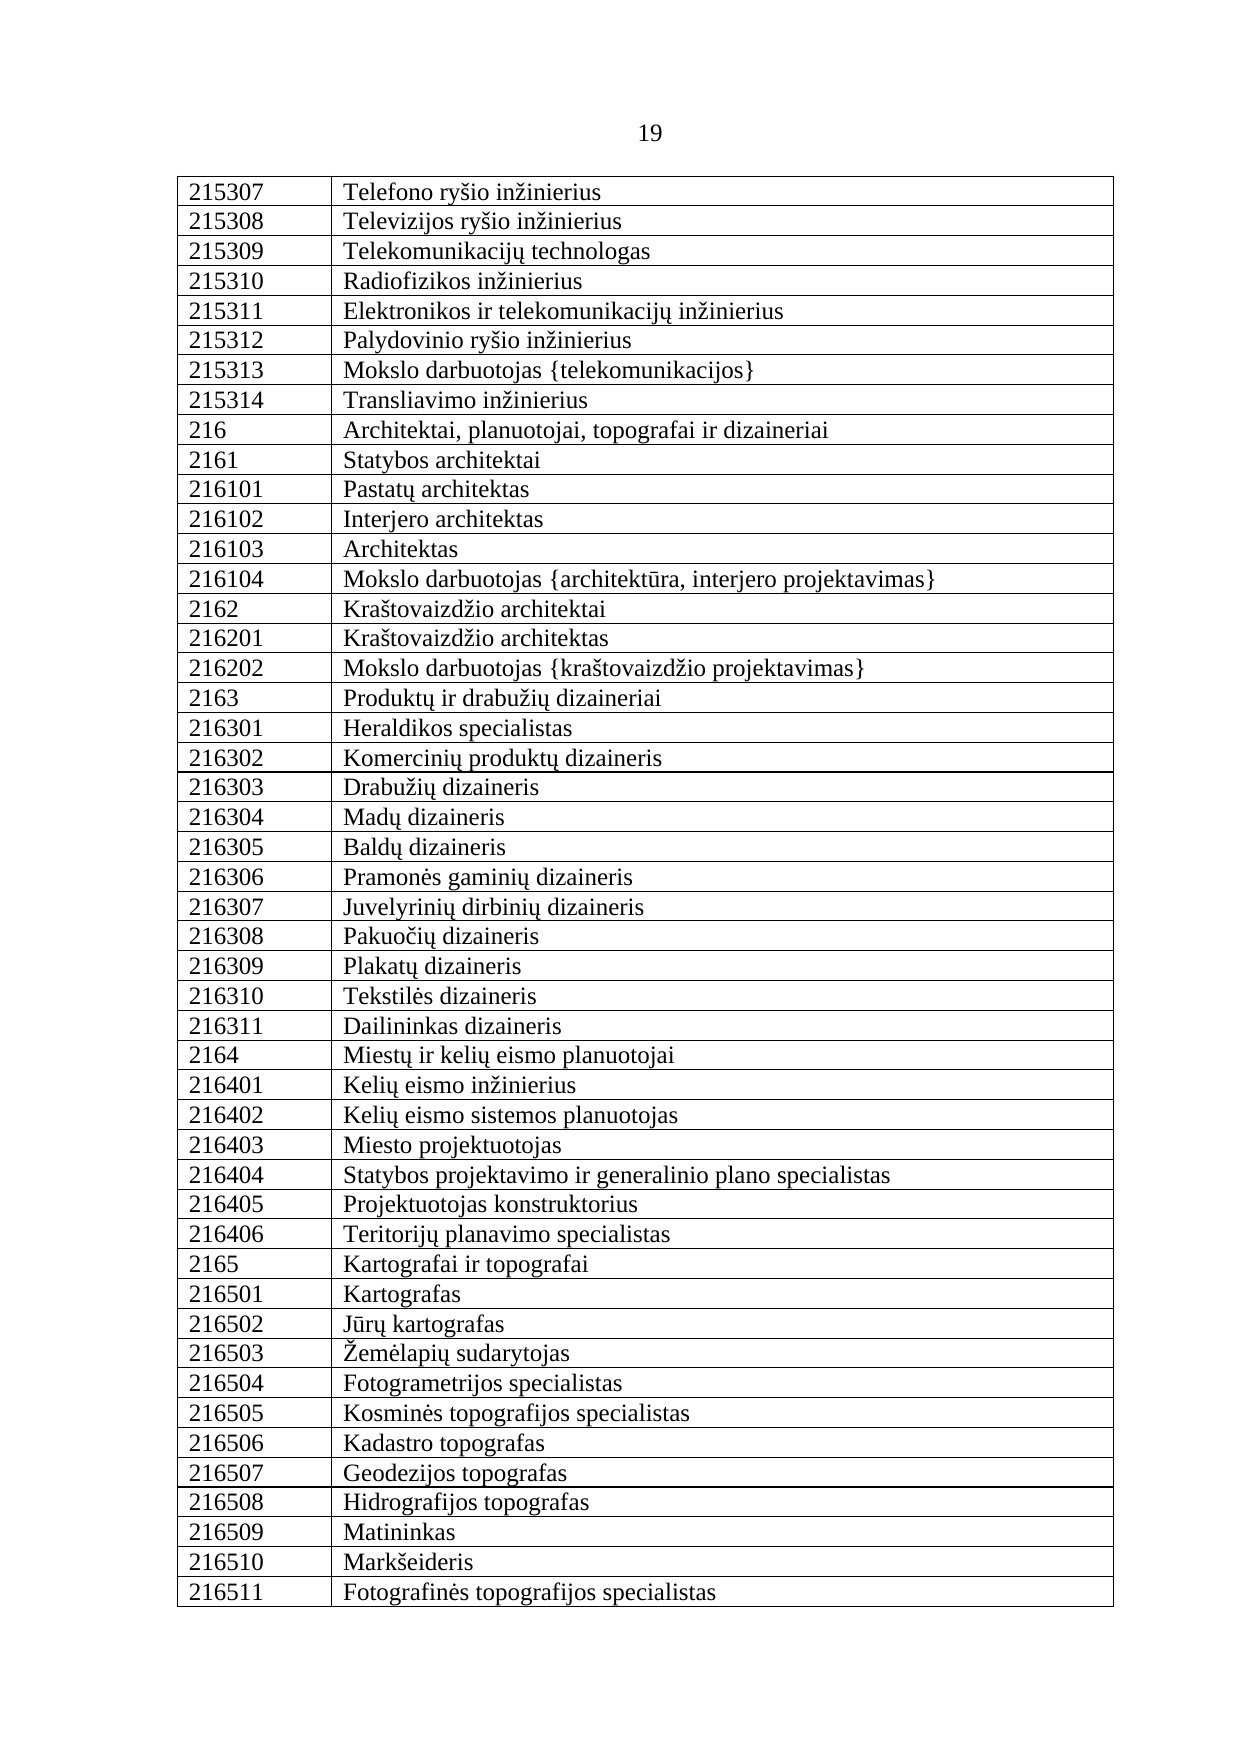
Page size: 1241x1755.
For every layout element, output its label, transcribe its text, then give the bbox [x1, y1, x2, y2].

table_cell [1114, 1248, 1119, 1278]
table_cell [1114, 1129, 1119, 1159]
table_cell 215310 [178, 266, 331, 295]
table_cell Statybos projektavimo ir generalinio plano specialistas [332, 1160, 1113, 1188]
table_cell [1114, 861, 1119, 891]
table_cell Projektuotojas konstruktorius [332, 1190, 1113, 1218]
table_cell Statybos architektai [332, 445, 1113, 473]
table_cell 216307 [178, 892, 331, 920]
table_cell Kartografai ir topografai [332, 1249, 1113, 1278]
table_cell Dailininkas dizaineris [332, 1011, 1113, 1039]
table_cell Kosminės topografijos specialistas [332, 1398, 1113, 1427]
table_cell 216402 [178, 1100, 331, 1129]
table_cell [1114, 1218, 1119, 1248]
table_cell 216302 [178, 743, 331, 771]
table_cell [1114, 474, 1119, 503]
table_cell [1114, 1159, 1119, 1188]
table_cell [1114, 1397, 1119, 1427]
table_cell 215309 [178, 236, 331, 265]
table_cell [1114, 801, 1119, 831]
table_cell 216405 [178, 1190, 331, 1218]
table_cell [1114, 503, 1119, 533]
table_cell Telekomunikacijų technologas [332, 236, 1113, 265]
table_cell [1114, 980, 1119, 1010]
table_cell [1114, 1278, 1119, 1308]
table_cell [1114, 623, 1119, 652]
table_cell 216310 [178, 981, 331, 1010]
table_cell [1114, 891, 1119, 920]
table_cell Kadastro topografas [332, 1428, 1113, 1457]
table_cell [1114, 950, 1119, 980]
table_cell Telefono ryšio inžinierius [332, 177, 1113, 205]
table_cell Markšeideris [332, 1547, 1113, 1576]
table_cell Tekstilės dizaineris [332, 981, 1113, 1010]
table_cell [1114, 1040, 1119, 1069]
table_cell Heraldikos specialistas [332, 713, 1113, 742]
table_cell [1114, 265, 1119, 295]
table_cell 216505 [178, 1398, 331, 1427]
table_cell [1114, 1367, 1119, 1397]
table_cell [1114, 1576, 1119, 1606]
table_cell Transliavimo inžinierius [332, 385, 1113, 414]
table_cell Kartografas [332, 1279, 1113, 1308]
table_cell 215312 [178, 326, 331, 354]
table_cell 216309 [178, 951, 331, 980]
table_cell 216102 [178, 504, 331, 533]
table_cell Elektronikos ir telekomunikacijų inžinierius [332, 296, 1113, 324]
table_cell Madų dizaineris [332, 802, 1113, 831]
table_cell 215314 [178, 385, 331, 414]
table_cell 216511 [178, 1577, 331, 1606]
table_cell [1114, 1486, 1119, 1516]
table_cell [1114, 563, 1119, 593]
table_cell [1114, 414, 1119, 444]
table_cell [1114, 176, 1119, 205]
table_cell [1114, 444, 1119, 473]
table_cell 2165 [178, 1249, 331, 1278]
table_cell Fotografinės topografijos specialistas [332, 1577, 1113, 1606]
table_cell Hidrografijos topografas [332, 1488, 1113, 1516]
table_cell Jūrų kartografas [332, 1309, 1113, 1337]
table_cell Juvelyrinių dirbinių dizaineris [332, 892, 1113, 920]
table_cell 215307 [178, 177, 331, 205]
table_cell [1114, 652, 1119, 682]
table_cell 216508 [178, 1488, 331, 1516]
table_cell 2161 [178, 445, 331, 473]
table_cell 216306 [178, 862, 331, 891]
table_cell 216503 [178, 1339, 331, 1367]
table_cell [1114, 325, 1119, 354]
table_cell 215311 [178, 296, 331, 324]
table_cell 215313 [178, 355, 331, 384]
table_cell Pakuočių dizaineris [332, 921, 1113, 950]
table_cell [1114, 831, 1119, 861]
table_cell 216304 [178, 802, 331, 831]
table_cell 216507 [178, 1458, 331, 1486]
table_cell 216202 [178, 653, 331, 682]
table_cell [1114, 712, 1119, 742]
table_cell 216301 [178, 713, 331, 742]
table_cell Komercinių produktų dizaineris [332, 743, 1113, 771]
table_cell [1114, 354, 1119, 384]
table_cell [1114, 1010, 1119, 1039]
table_cell Kraštovaizdžio architektai [332, 594, 1113, 622]
table_cell [1114, 920, 1119, 950]
table_cell Interjero architektas [332, 504, 1113, 533]
table_cell 2163 [178, 683, 331, 712]
table_cell Mokslo darbuotojas {telekomunikacijos} [332, 355, 1113, 384]
table_cell [1114, 295, 1119, 324]
table_cell Kelių eismo sistemos planuotojas [332, 1100, 1113, 1129]
table_cell 216401 [178, 1070, 331, 1099]
table_cell Architektai, planuotojai, topografai ir dizaineriai [332, 415, 1113, 444]
table_cell [1114, 205, 1119, 235]
table_cell Mokslo darbuotojas {architektūra, interjero projektavimas} [332, 564, 1113, 593]
table_cell [1114, 1308, 1119, 1337]
table_cell 2162 [178, 594, 331, 622]
table_cell [1114, 1546, 1119, 1576]
table_cell [1114, 682, 1119, 712]
table_cell [1114, 1516, 1119, 1546]
table_cell [1114, 1069, 1119, 1099]
table_cell 215308 [178, 206, 331, 235]
table_cell 216303 [178, 773, 331, 801]
table_cell 216501 [178, 1279, 331, 1308]
table_cell [1114, 1099, 1119, 1129]
table_cell Pramonės gaminių dizaineris [332, 862, 1113, 891]
table_cell [1114, 1427, 1119, 1457]
table_cell Palydovinio ryšio inžinierius [332, 326, 1113, 354]
table_cell Fotogrametrijos specialistas [332, 1368, 1113, 1397]
table_cell 216103 [178, 534, 331, 563]
table_cell 216502 [178, 1309, 331, 1337]
table_cell 216201 [178, 624, 331, 652]
table_cell Žemėlapių sudarytojas [332, 1339, 1113, 1367]
table_cell 216 [178, 415, 331, 444]
table_cell Kelių eismo inžinierius [332, 1070, 1113, 1099]
table_cell Baldų dizaineris [332, 832, 1113, 861]
table_cell Radiofizikos inžinierius [332, 266, 1113, 295]
table_cell Mokslo darbuotojas {kraštovaizdžio projektavimas} [332, 653, 1113, 682]
table_cell Miesto projektuotojas [332, 1130, 1113, 1159]
table_cell Teritorijų planavimo specialistas [332, 1219, 1113, 1248]
table_cell 2164 [178, 1041, 331, 1069]
table_cell 216506 [178, 1428, 331, 1457]
table_cell Televizijos ryšio inžinierius [332, 206, 1113, 235]
table_cell 216504 [178, 1368, 331, 1397]
table_cell 216510 [178, 1547, 331, 1576]
table_cell 216311 [178, 1011, 331, 1039]
table_cell 216509 [178, 1517, 331, 1546]
table_cell [1114, 235, 1119, 265]
table_cell [1114, 1457, 1119, 1486]
table_cell 216101 [178, 475, 331, 503]
table_cell Pastatų architektas [332, 475, 1113, 503]
table_cell 216404 [178, 1160, 331, 1188]
table_cell 216305 [178, 832, 331, 861]
table_cell Kraštovaizdžio architektas [332, 624, 1113, 652]
table_cell [1114, 384, 1119, 414]
table_cell 216104 [178, 564, 331, 593]
table_cell Drabužių dizaineris [332, 773, 1113, 801]
table_cell Produktų ir drabužių dizaineriai [332, 683, 1113, 712]
table_cell [1114, 593, 1119, 622]
table_cell [1114, 533, 1119, 563]
table_cell Geodezijos topografas [332, 1458, 1113, 1486]
table_cell Matininkas [332, 1517, 1113, 1546]
table_cell 216403 [178, 1130, 331, 1159]
table_cell [1114, 742, 1119, 771]
table_cell 216406 [178, 1219, 331, 1248]
table_cell [1114, 771, 1119, 801]
table_cell [1114, 1338, 1119, 1367]
table_cell Miestų ir kelių eismo planuotojai [332, 1041, 1113, 1069]
table_cell Plakatų dizaineris [332, 951, 1113, 980]
table_cell 216308 [178, 921, 331, 950]
table_cell Architektas [332, 534, 1113, 563]
table_cell [1114, 1189, 1119, 1218]
